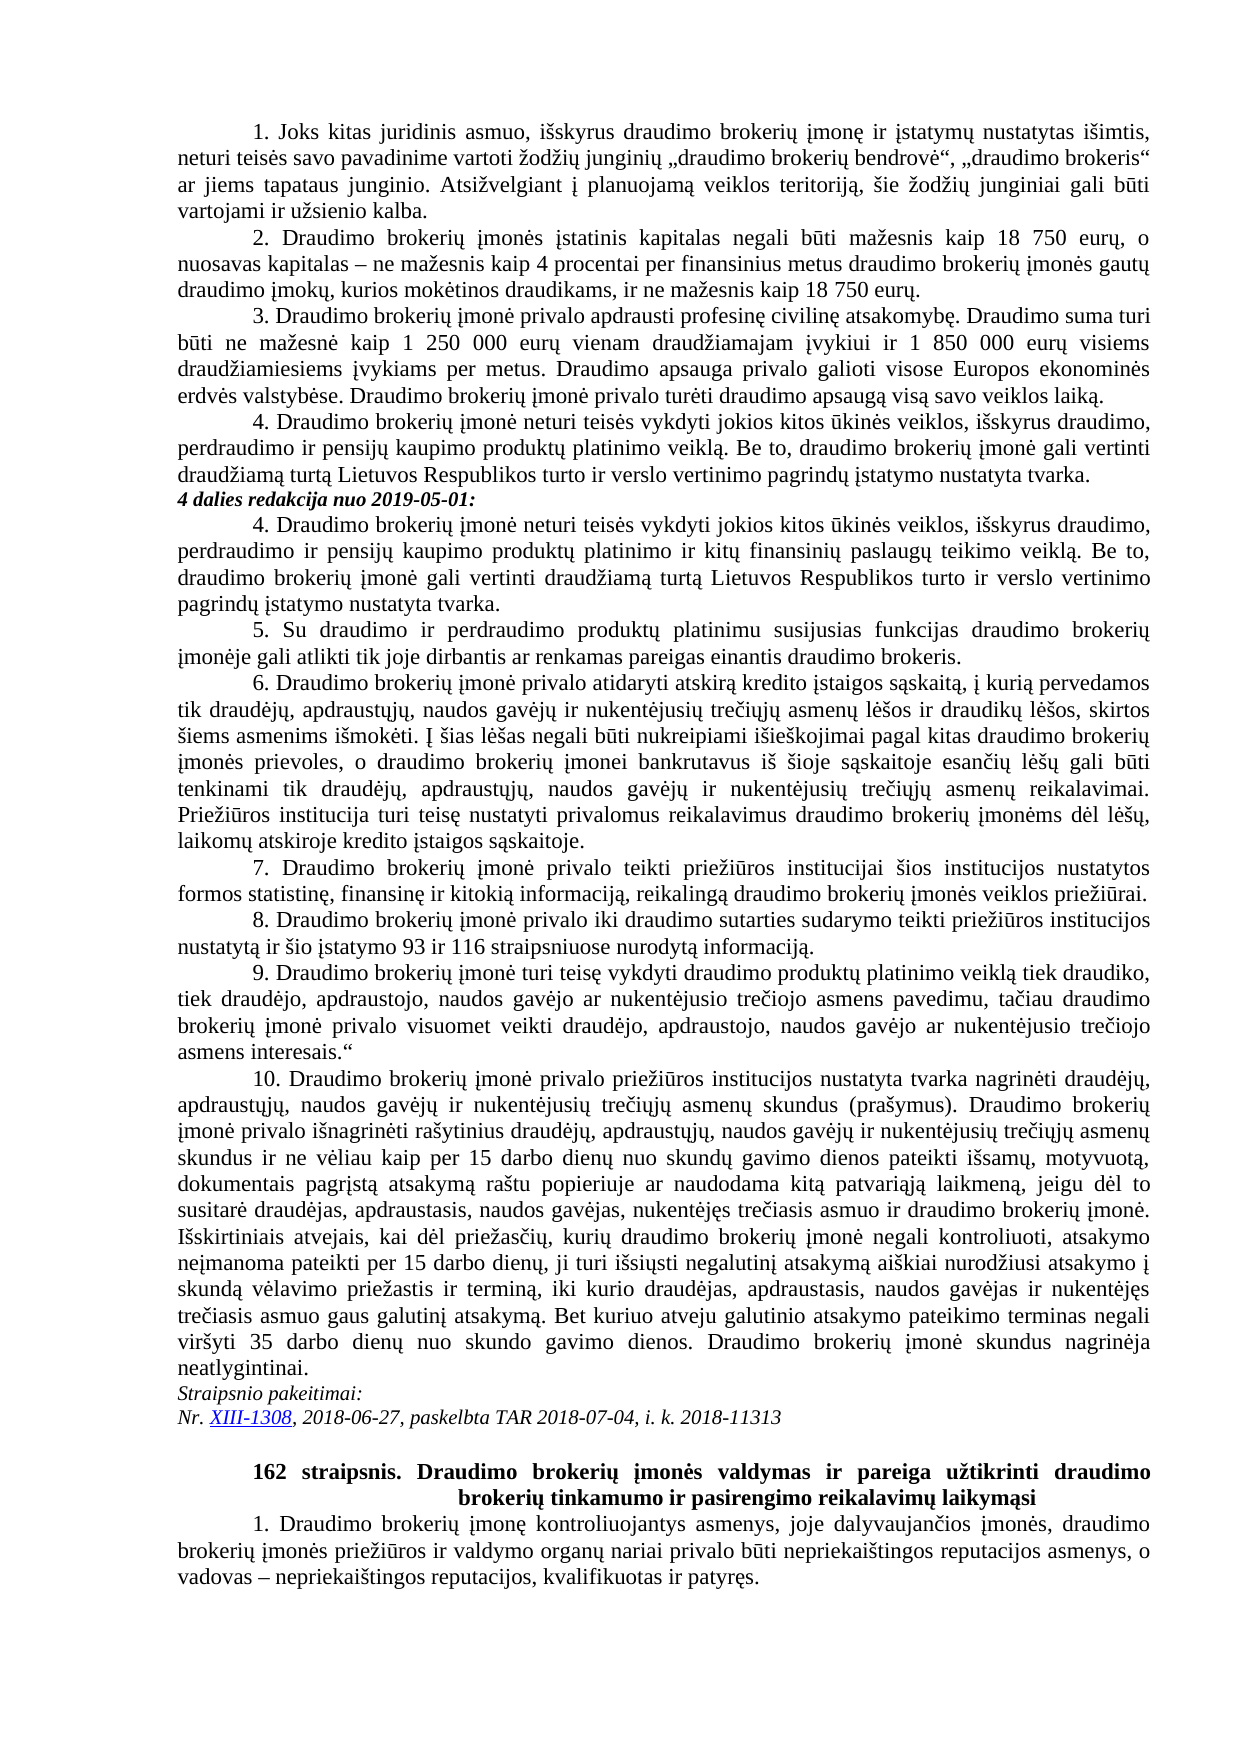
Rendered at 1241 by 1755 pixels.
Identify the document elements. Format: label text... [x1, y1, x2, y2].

text 10. Draudimo brokerių įmonė privalo priežiūros institucijos nustatyta tvarka nagrinėti draudėjų, apdraustųjų, naudos gavėjų ir nukentėjusių trečiųjų asmenų skundus (prašymus). Draudimo brokerių įmonė privalo išnagrinėti rašytinius draudėjų, apdraustųjų, naudos gavėjų ir nukentėjusių trečiųjų asmenų skundus ir ne vėliau kaip per 15 darbo dienų nuo skundų gavimo dienos pateikti išsamų, motyvuotą, dokumentais pagrįstą atsakymą raštu popieriuje ar naudodama kitą patvariąją laikmeną, jeigu dėl to susitarė draudėjas, apdraustasis, naudos gavėjas, nukentėjęs trečiasis asmuo ir draudimo brokerių įmonė. Išskirtiniais atvejais, kai dėl priežasčių, kurių draudimo brokerių įmonė negali kontroliuoti, atsakymo neįmanoma pateikti per 15 darbo dienų, ji turi išsiųsti negalutinį atsakymą aiškiai nurodžiusi atsakymo į skundą vėlavimo priežastis ir terminą, iki kurio draudėjas, apdraustasis, naudos gavėjas ir nukentėjęs trečiasis asmuo gaus galutinį atsakymą. Bet kuriuo atveju galutinio atsakymo pateikimo terminas negali viršyti 35 darbo dienų nuo skundo gavimo dienos. Draudimo brokerių įmonė skundus nagrinėja neatlygintinai. [177, 1064, 1152, 1381]
text 2. Draudimo brokerių įmonės įstatinis kapitalas negali būti mažesnis kaip 18 750 eurų, o nuosavas kapitalas – ne mažesnis kaip 4 procentai per finansinius metus draudimo brokerių įmonės gautų draudimo įmokų, kurios mokėtinos draudikams, ir ne mažesnis kaip 18 750 eurų. [177, 223, 1152, 303]
text 3. Draudimo brokerių įmonė privalo apdrausti profesinę civilinę atsakomybę. Draudimo suma turi būti ne mažesnė kaip 1 250 000 eurų vienam draudžiamajam įvykiui ir 1 850 000 eurų visiems draudžiamiesiems įvykiams per metus. Draudimo apsauga privalo galioti visose Europos ekonominės erdvės valstybėse. Draudimo brokerių įmonė privalo turėti draudimo apsaugą visą savo veiklos laiką. [177, 303, 1152, 408]
text 5. Su draudimo ir perdraudimo produktų platinimu susijusias funkcijas draudimo brokerių įmonėje gali atlikti tik joje dirbantis ar renkamas pareigas einantis draudimo brokeris. [177, 617, 1152, 669]
text 7. Draudimo brokerių įmonė privalo teikti priežiūros institucijai šios institucijos nustatytos formos statistinę, finansinę ir kitokią informaciją, reikalingą draudimo brokerių įmonės veiklos priežiūrai. [177, 854, 1152, 906]
text 4 dalies redakcija nuo 2019-05-01: [177, 487, 1152, 511]
text 1. Draudimo brokerių įmonę kontroliuojantys asmenys, joje dalyvaujančios įmonės, draudimo brokerių įmonės priežiūros ir valdymo organų nariai privalo būti nepriekaištingos reputacijos asmenys, o vadovas – nepriekaištingos reputacijos, kvalifikuotas ir patyręs. [177, 1510, 1152, 1589]
text 4. Draudimo brokerių įmonė neturi teisės vykdyti jokios kitos ūkinės veiklos, išskyrus draudimo, perdraudimo ir pensijų kaupimo produktų platinimo ir kitų finansinių paslaugų teikimo veiklą. Be to, draudimo brokerių įmonė gali vertinti draudžiamą turtą Lietuvos Respublikos turto ir verslo vertinimo pagrindų įstatymo nustatyta tvarka. [177, 511, 1152, 617]
text 162 straipsnis. Draudimo brokerių įmonės valdymas ir pareiga užtikrinti draudimo brokerių tinkamumo ir pasirengimo reikalavimų laikymąsi [252, 1458, 1152, 1510]
text 6. Draudimo brokerių įmonė privalo atidaryti atskirą kredito įstaigos sąskaitą, į kurią pervedamos tik draudėjų, apdraustųjų, naudos gavėjų ir nukentėjusių trečiųjų asmenų lėšos ir draudikų lėšos, skirtos šiems asmenims išmokėti. Į šias lėšas negali būti nukreipiami išieškojimai pagal kitas draudimo brokerių įmonės prievoles, o draudimo brokerių įmonei bankrutavus iš šioje sąskaitoje esančių lėšų gali būti tenkinami tik draudėjų, apdraustųjų, naudos gavėjų ir nukentėjusių trečiųjų asmenų reikalavimai. Priežiūros institucija turi teisę nustatyti privalomus reikalavimus draudimo brokerių įmonėms dėl lėšų, laikomų atskiroje kredito įstaigos sąskaitoje. [177, 669, 1152, 854]
text Straipsnio pakeitimai: [177, 1381, 1152, 1405]
text 4. Draudimo brokerių įmonė neturi teisės vykdyti jokios kitos ūkinės veiklos, išskyrus draudimo, perdraudimo ir pensijų kaupimo produktų platinimo veiklą. Be to, draudimo brokerių įmonė gali vertinti draudžiamą turtą Lietuvos Respublikos turto ir verslo vertinimo pagrindų įstatymo nustatyta tvarka. [177, 408, 1152, 487]
text 8. Draudimo brokerių įmonė privalo iki draudimo sutarties sudarymo teikti priežiūros institucijos nustatytą ir šio įstatymo 93 ir 116 straipsniuose nurodytą informaciją. [177, 906, 1152, 959]
text 1. Joks kitas juridinis asmuo, išskyrus draudimo brokerių įmonę ir įstatymų nustatytas išimtis, neturi teisės savo pavadinime vartoti žodžių junginių „draudimo brokerių bendrovė“, „draudimo brokeris“ ar jiems tapataus junginio. Atsižvelgiant į planuojamą veiklos teritoriją, šie žodžių junginiai gali būti vartojami ir užsienio kalba. [177, 118, 1152, 223]
text Nr. XIII-1308, 2018-06-27, paskelbta TAR 2018-07-04, i. k. 2018-11313 [177, 1405, 1152, 1429]
text 9. Draudimo brokerių įmonė turi teisę vykdyti draudimo produktų platinimo veiklą tiek draudiko, tiek draudėjo, apdraustojo, naudos gavėjo ar nukentėjusio trečiojo asmens pavedimu, tačiau draudimo brokerių įmonė privalo visuomet veikti draudėjo, apdraustojo, naudos gavėjo ar nukentėjusio trečiojo asmens interesais.“ [177, 959, 1152, 1064]
